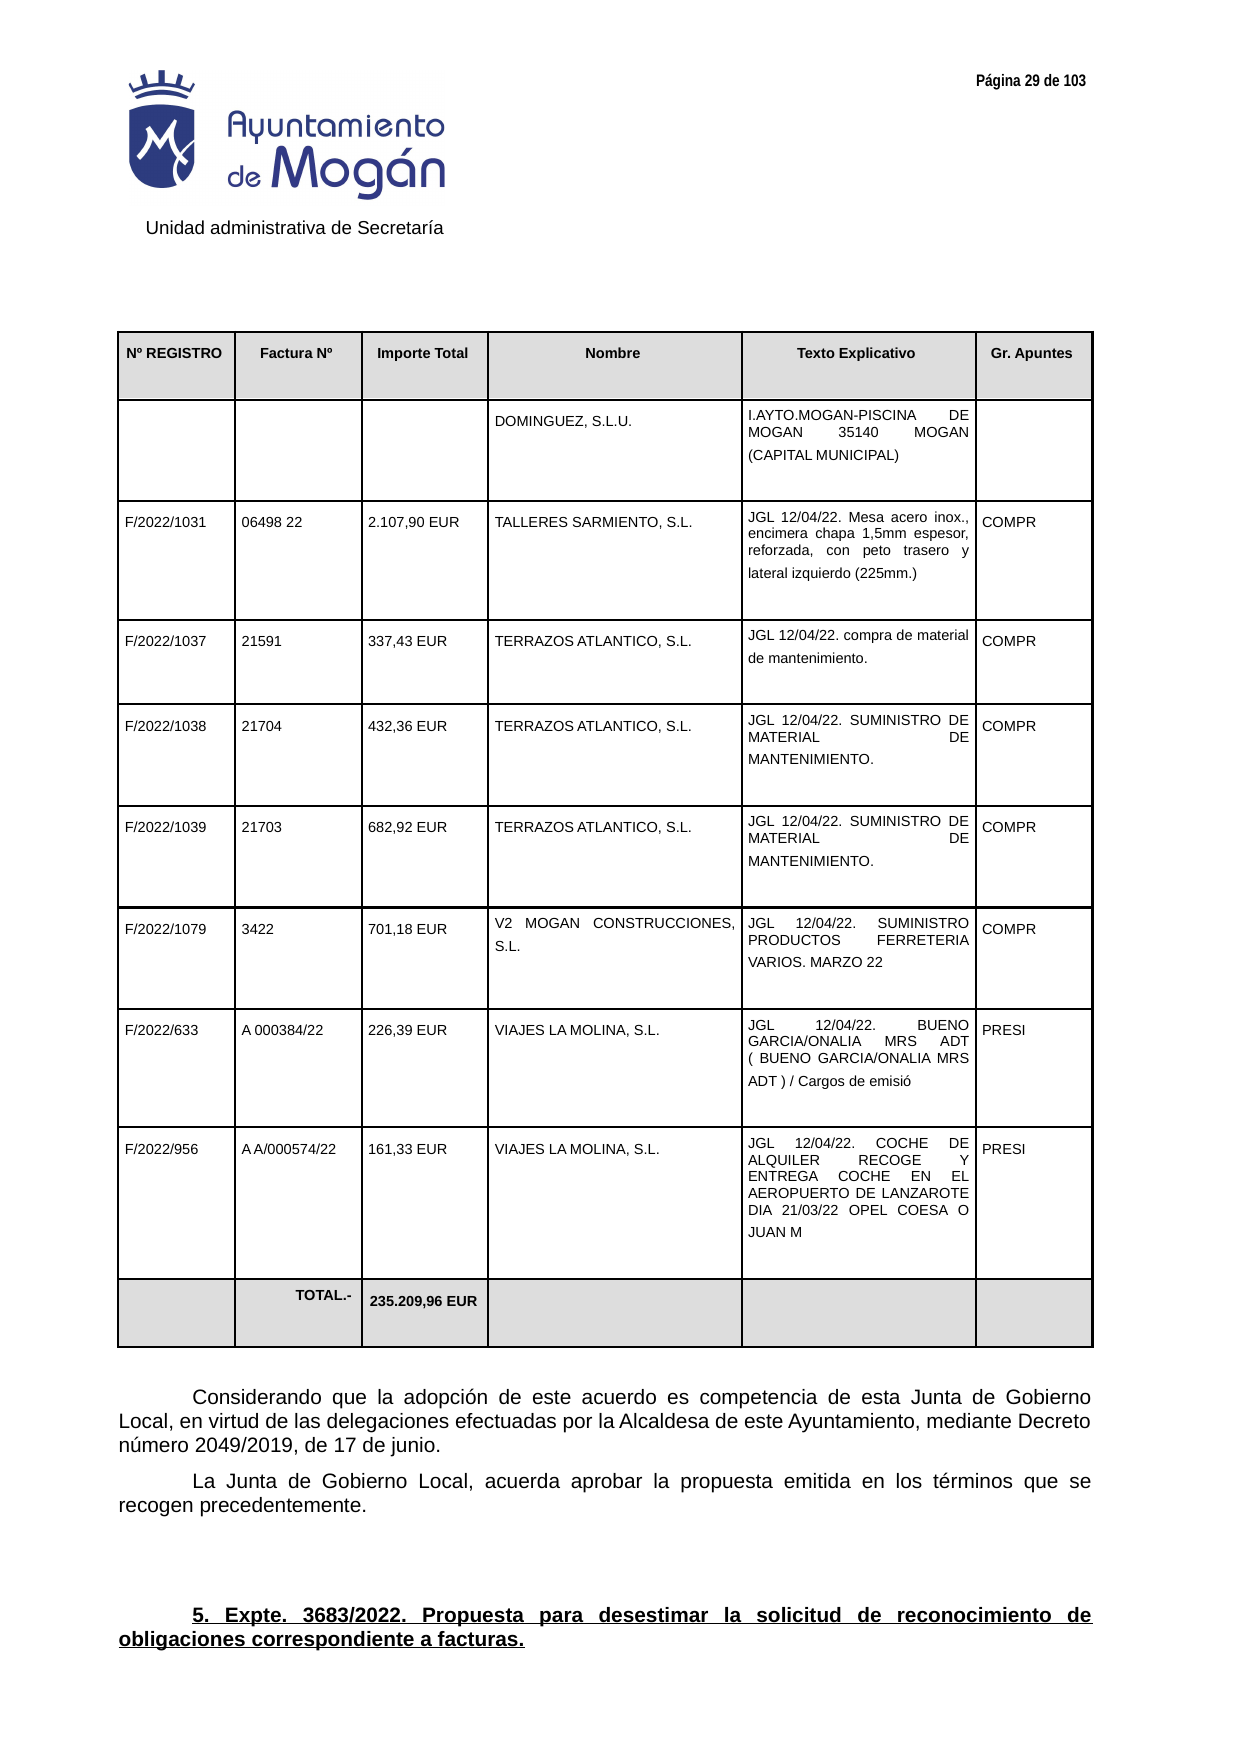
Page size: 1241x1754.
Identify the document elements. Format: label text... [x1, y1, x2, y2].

table_cell TERRAZOS ATLANTICO, S.L. [489, 621, 741, 703]
table_cell [977, 401, 1091, 500]
table_cell I.AYTO.MOGAN-PISCINA DE MOGAN 35140 MOGAN (CAPITAL MUNICIPAL) [743, 401, 975, 500]
table_cell 235.209,96 EUR [363, 1280, 487, 1346]
table_cell 682,92 EUR [363, 807, 487, 906]
table_cell JGL 12/04/22. SUMINISTRO DE MATERIAL DE MANTENIMIENTO. [743, 705, 975, 805]
table_cell COMPR [977, 705, 1091, 805]
table_cell JGL 12/04/22. SUMINISTRO DE MATERIAL DE MANTENIMIENTO. [743, 807, 975, 906]
table_cell 3422 [236, 909, 361, 1008]
table_cell 161,33 EUR [363, 1128, 487, 1278]
table_cell F/2022/1037 [119, 621, 234, 703]
table_cell TERRAZOS ATLANTICO, S.L. [489, 807, 741, 906]
table_cell 226,39 EUR [363, 1010, 487, 1126]
table_cell JGL 12/04/22. Mesa acero inox., encimera chapa 1,5mm espesor, reforzada, con peto trasero y lateral izquierdo (225mm.) [743, 502, 975, 618]
table_cell COMPR [977, 621, 1091, 703]
table_header Gr. Apuntes [977, 333, 1091, 398]
table_cell VIAJES LA MOLINA, S.L. [489, 1128, 741, 1278]
table_cell A A/000574/22 [236, 1128, 361, 1278]
picture [128, 70, 445, 206]
table_cell [977, 1280, 1091, 1346]
table_cell 701,18 EUR [363, 909, 487, 1008]
table_cell F/2022/956 [119, 1128, 234, 1278]
table_cell PRESI [977, 1010, 1091, 1126]
table_cell COMPR [977, 807, 1091, 906]
text La Junta de Gobierno Local, acuerda aprobar la propuesta emitida en los términos que se recogen precedentemente. [118, 1469, 1092, 1517]
table_cell [119, 401, 234, 500]
table_header Factura Nº [236, 333, 361, 398]
table_cell [363, 401, 487, 500]
table_cell DOMINGUEZ, S.L.U. [489, 401, 741, 500]
table_cell F/2022/1079 [119, 909, 234, 1008]
table_cell JGL 12/04/22. COCHE DE ALQUILER RECOGE Y ENTREGA COCHE EN EL AEROPUERTO DE LANZAROTE DIA 21/03/22 OPEL COESA O JUAN M [743, 1128, 975, 1278]
table_cell JGL 12/04/22. BUENO GARCIA/ONALIA MRS ADT ( BUENO GARCIA/ONALIA MRS ADT ) / Cargos de emisió [743, 1010, 975, 1126]
table_cell [743, 1280, 975, 1346]
table_cell F/2022/633 [119, 1010, 234, 1126]
table_cell [236, 401, 361, 500]
table_cell TOTAL.- [236, 1280, 361, 1346]
table_header Importe Total [363, 333, 487, 398]
table_cell 21703 [236, 807, 361, 906]
table_cell 21591 [236, 621, 361, 703]
table_cell COMPR [977, 909, 1091, 1008]
table_cell 21704 [236, 705, 361, 805]
table_cell TERRAZOS ATLANTICO, S.L. [489, 705, 741, 805]
table_cell VIAJES LA MOLINA, S.L. [489, 1010, 741, 1126]
text Considerando que la adopción de este acuerdo es competencia de esta Junta de Gobierno Local, en virtud de las delegaciones efectuadas por la Alcaldesa de este Ayuntamiento, mediante Decreto número 2049/2019, de 17 de junio. [118, 1385, 1092, 1457]
table_header Nombre [489, 333, 741, 398]
text 5. Expte. 3683/2022. Propuesta para desestimar la solicitud de reconocimiento de obligaciones correspondiente a facturas. [118, 1602, 1092, 1650]
table_cell 432,36 EUR [363, 705, 487, 805]
table_cell F/2022/1031 [119, 502, 234, 618]
table_cell V2 MOGAN CONSTRUCCIONES, S.L. [489, 909, 741, 1008]
table_cell PRESI [977, 1128, 1091, 1278]
table_cell F/2022/1038 [119, 705, 234, 805]
table_cell JGL 12/04/22. compra de material de mantenimiento. [743, 621, 975, 703]
table_cell JGL 12/04/22. SUMINISTRO PRODUCTOS FERRETERIA VARIOS. MARZO 22 [743, 909, 975, 1008]
table_cell TALLERES SARMIENTO, S.L. [489, 502, 741, 618]
table_cell [489, 1280, 741, 1346]
table_cell 06498 22 [236, 502, 361, 618]
table_header Nº REGISTRO [119, 333, 234, 398]
table_header Texto Explicativo [743, 333, 975, 398]
table_cell 337,43 EUR [363, 621, 487, 703]
table_cell COMPR [977, 502, 1091, 618]
table_cell [119, 1280, 234, 1346]
table_cell F/2022/1039 [119, 807, 234, 906]
table_cell 2.107,90 EUR [363, 502, 487, 618]
table_cell A 000384/22 [236, 1010, 361, 1126]
